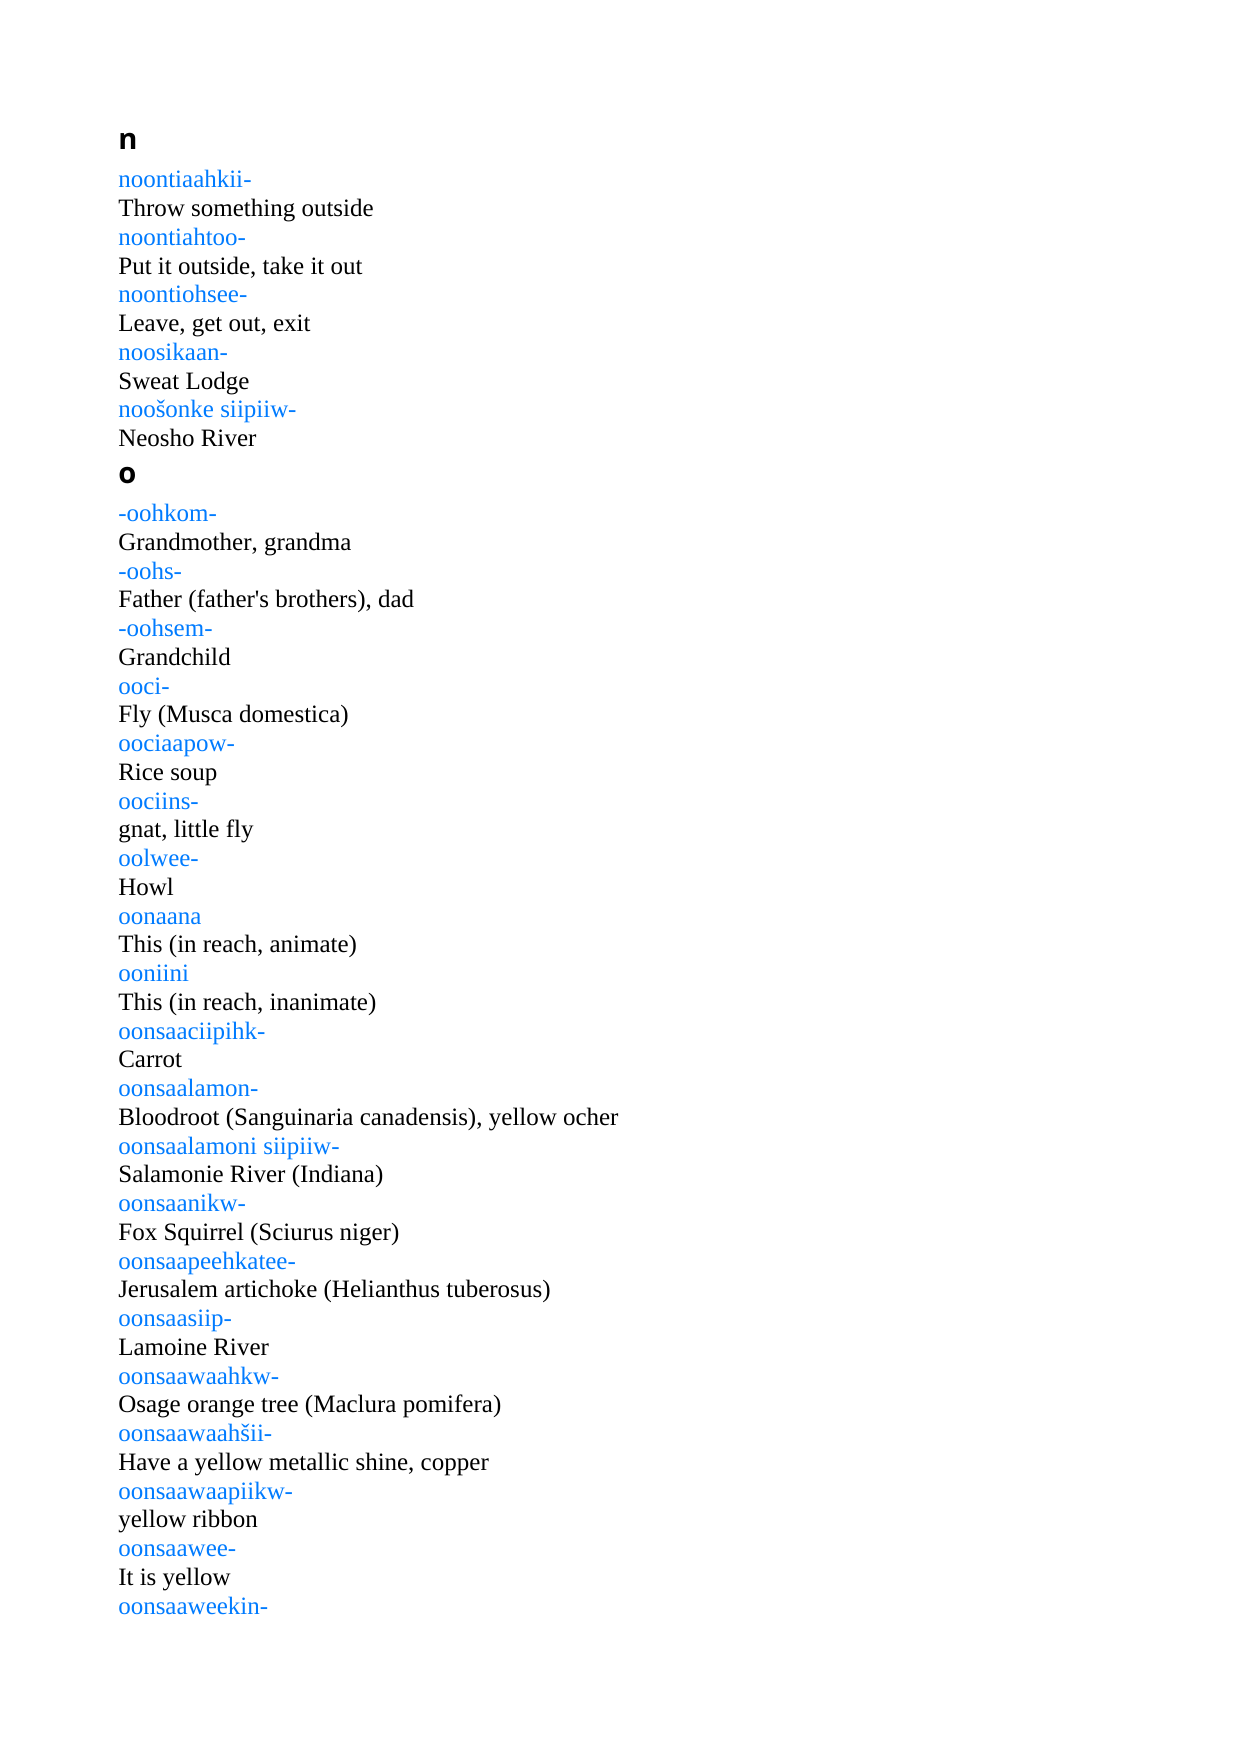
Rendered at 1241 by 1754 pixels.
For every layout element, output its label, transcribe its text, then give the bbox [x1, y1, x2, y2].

table_cell oonsaasiip- Lamoine River [118, 1303, 712, 1361]
table_cell oonsaaweekin- [118, 1591, 712, 1619]
table_cell oolwee- Howl [118, 843, 712, 901]
table_cell -oohs- Father (father's brothers), dad [118, 556, 712, 613]
table_cell ooci- Fly (Musca domestica) [118, 671, 712, 728]
table_cell oonsaanikw- Fox Squirrel (Sciurus niger) [118, 1188, 712, 1246]
table_cell oonsaawee- It is yellow [118, 1533, 712, 1591]
table_cell oonsaawaapiikw- yellow ribbon [118, 1476, 712, 1533]
table_cell noontiohsee- Leave, get out, exit [118, 280, 842, 337]
table_cell oociins- gnat, little fly [118, 786, 712, 843]
table_cell oonsaaciipihk- Carrot [118, 1016, 712, 1073]
table_cell oociaapow- Rice soup [118, 728, 712, 786]
table_cell oonsaalamon- Bloodroot (Sanguinaria canadensis), yellow ocher [118, 1073, 712, 1131]
table_cell oonaana This (in reach, animate) [118, 901, 712, 958]
table_cell oonsaalamoni siipiiw- Salamonie River (Indiana) [118, 1131, 712, 1188]
table_cell oonsaapeehkatee- Jerusalem artichoke (Helianthus tuberosus) [118, 1246, 712, 1303]
table_header o [118, 452, 712, 498]
table_cell -oohkom- Grandmother, grandma [118, 498, 712, 556]
table_cell -oohsem- Grandchild [118, 613, 712, 671]
table_cell noosikaan- Sweat Lodge [118, 337, 842, 394]
table_cell noontiahtoo- Put it outside, take it out [118, 222, 842, 279]
table_cell ooniini This (in reach, inanimate) [118, 958, 712, 1016]
table_cell noontiaahkii- Throw something outside [118, 165, 842, 222]
table_cell oonsaawaahšii- Have a yellow metallic shine, copper [118, 1418, 712, 1476]
table_header n [118, 118, 842, 164]
table_cell oonsaawaahkw- Osage orange tree (Maclura pomifera) [118, 1361, 712, 1418]
table_cell noošonke siipiiw- Neosho River [118, 395, 842, 452]
